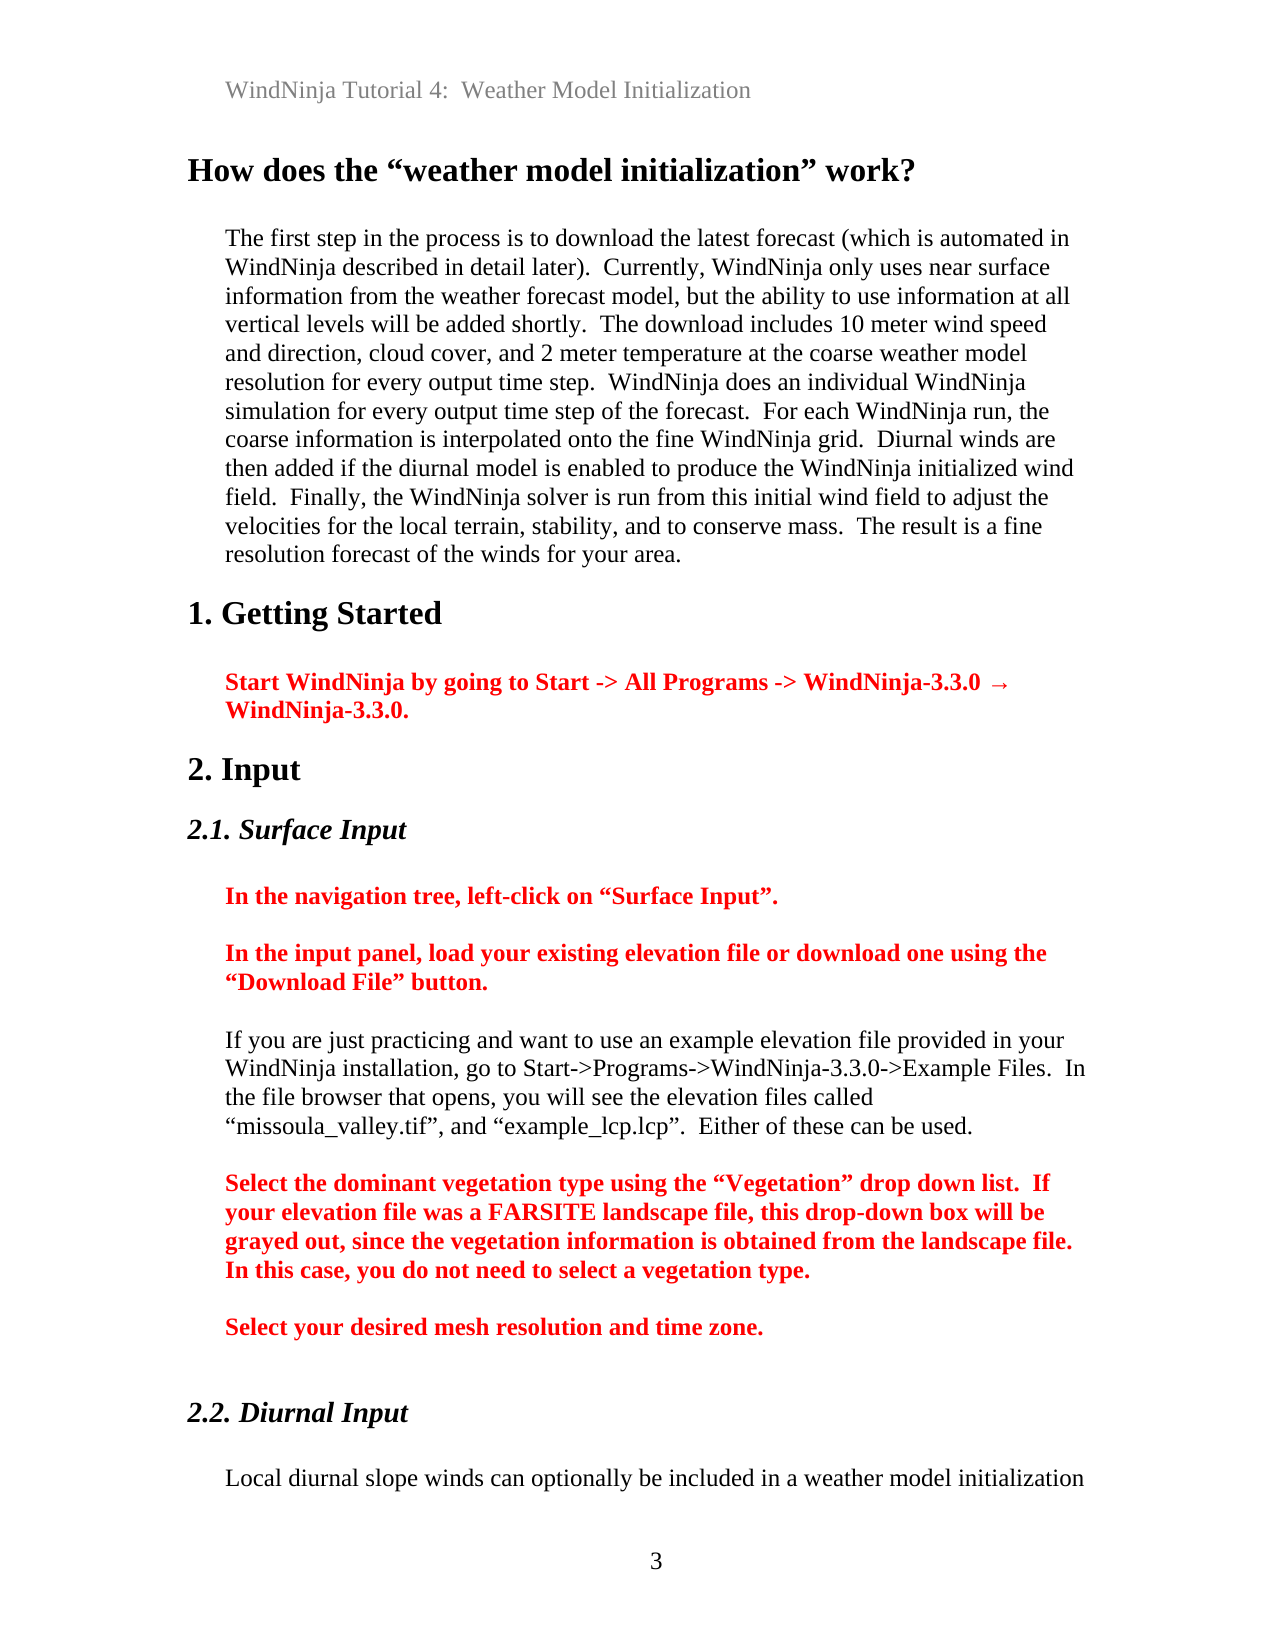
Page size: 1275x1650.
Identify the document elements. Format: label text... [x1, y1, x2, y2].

text Select your desired mesh resolution and time zone. [225, 1312, 1087, 1341]
text In the input panel, load your existing elevation file or download one using the “Download File” button. [225, 938, 1087, 996]
text Start WindNinja by going to Start -> All Programs -> WindNinja-3.3.0 → WindNinja-3.3.0. [225, 667, 1087, 724]
subtitle Getting Started [187, 593, 1087, 632]
text In the navigation tree, left-click on “Surface Input”. [225, 881, 1087, 910]
text Local diurnal slope winds can optionally be included in a weather model initialization [225, 1463, 1087, 1492]
subtitle Input [187, 749, 1087, 787]
text If you are just practicing and want to use an example elevation file provided in your WindNinja installation, go to Start->Programs->WindNinja-3.3.0->Example Files. In the file browser that opens, you will see the elevation files called “missoula_valley.tif”, and “example_lcp.lcp”. Either of these can be used. [225, 1025, 1087, 1140]
subtitle Surface Input [187, 812, 1087, 846]
subtitle How does the “weather model initialization” work? [187, 150, 1087, 188]
subtitle Diurnal Input [187, 1395, 1087, 1428]
text The first step in the process is to download the latest forecast (which is automated in WindNinja described in detail later). Currently, WindNinja only uses near surface information from the weather forecast model, but the ability to use information at all vertical levels will be added shortly. The download includes 10 meter wind speed and direction, cloud cover, and 2 meter temperature at the coarse weather model resolution for every output time step. WindNinja does an individual WindNinja simulation for every output time step of the forecast. For each WindNinja run, the coarse information is interpolated onto the fine WindNinja grid. Diurnal winds are then added if the diurnal model is enabled to produce the WindNinja initialized wind field. Finally, the WindNinja solver is run from this initial wind field to adjust the velocities for the local terrain, stability, and to conserve mass. The result is a fine resolution forecast of the winds for your area. [225, 223, 1087, 568]
text Select the dominant vegetation type using the “Vegetation” drop down list. If your elevation file was a FARSITE landscape file, this drop-down box will be grayed out, since the vegetation information is obtained from the landscape file. In this case, you do not need to select a vegetation type. [225, 1168, 1087, 1283]
